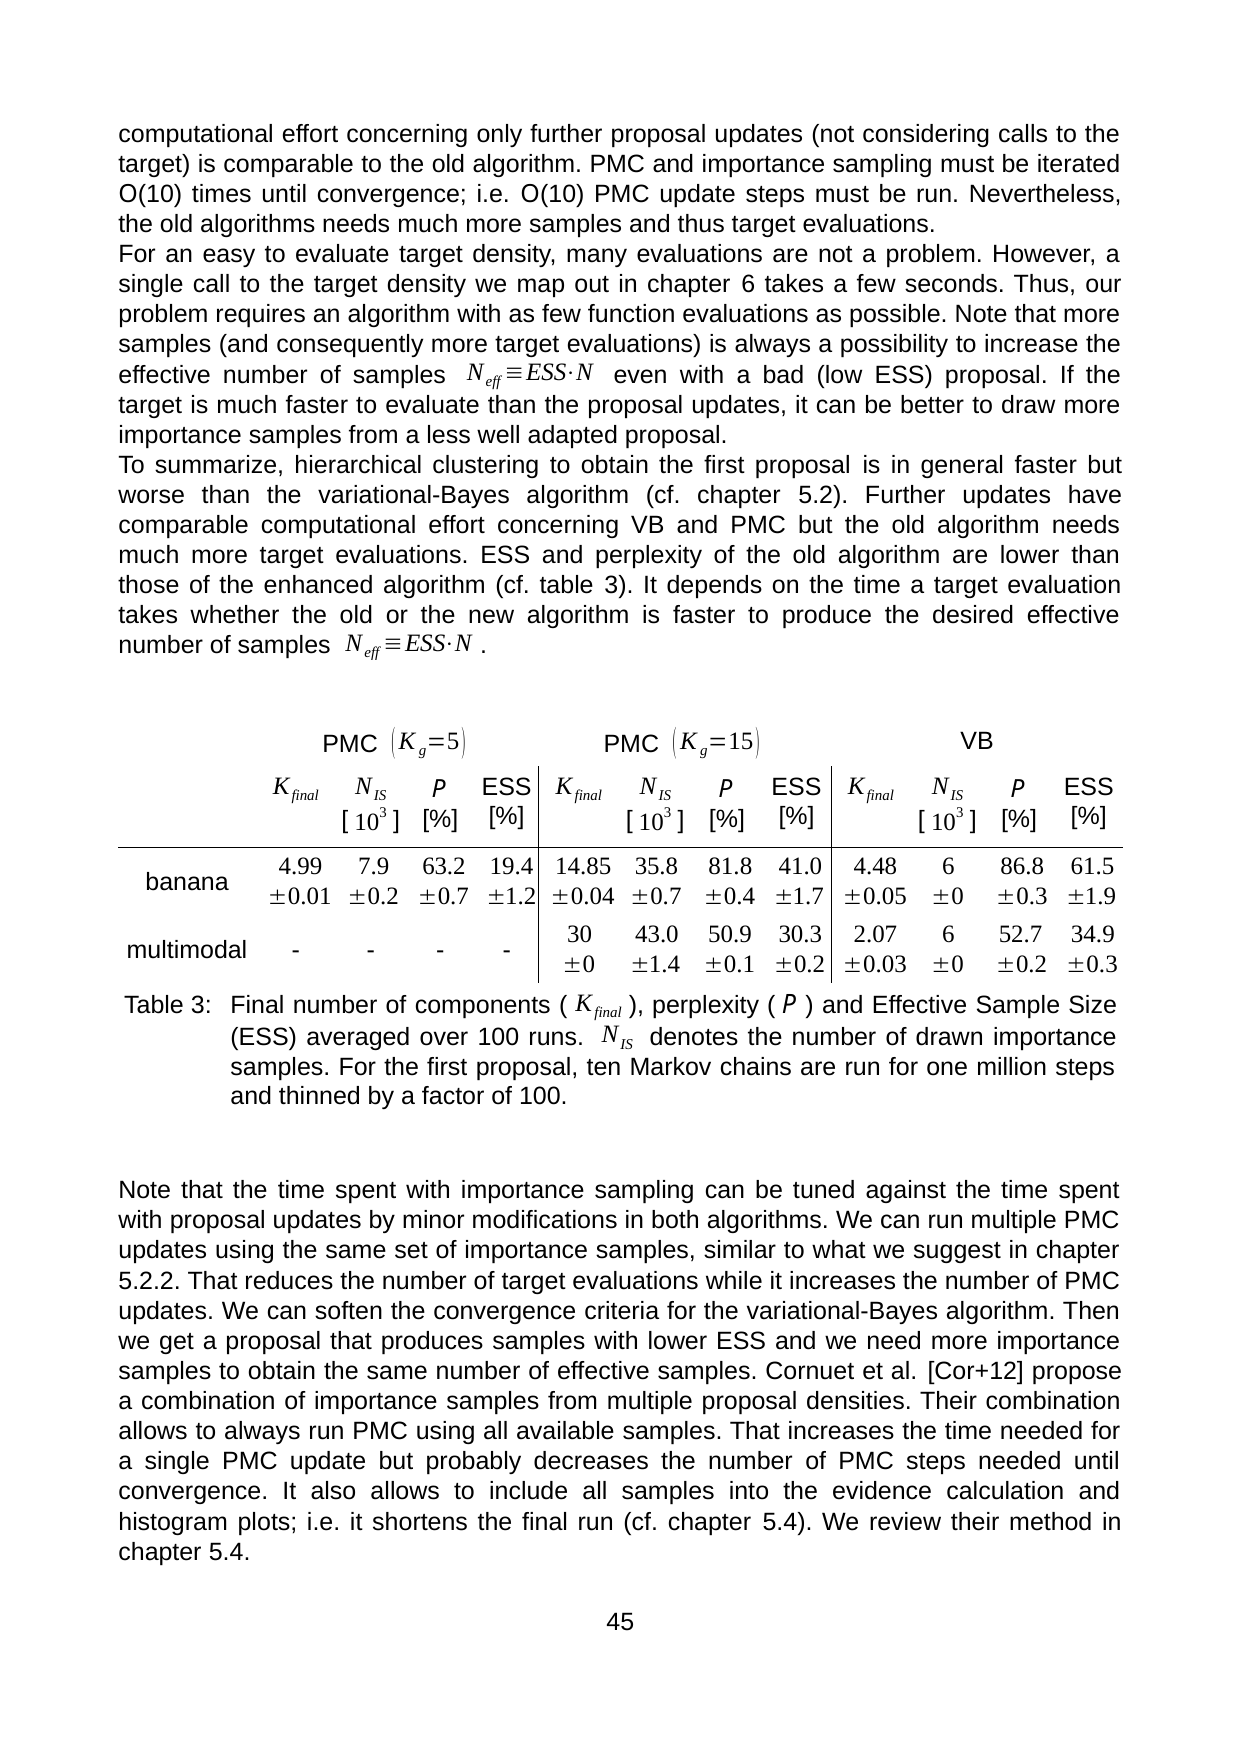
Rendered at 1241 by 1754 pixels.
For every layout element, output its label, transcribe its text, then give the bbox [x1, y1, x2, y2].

text To summarize, hierarchical clustering to obtain the first proposal is in general faster but worse than the variational-Bayes algorithm (cf. chapter 5.2). Further updates have comparable computational effort concerning VB and PMC but the old algorithm needs much more target evaluations. ESS and perplexity of the old algorithm are lower than those of the enhanced algorithm (cf. table 3). It depends on the time a target evaluation takes whether the old or the new algorithm is faster to produce the desired effective number of samples . [118, 449, 1122, 660]
table_cell multimodal [118, 915, 256, 983]
table_cell [832, 848, 910, 915]
table_cell [%] [406, 766, 474, 841]
table_cell [618, 841, 692, 847]
table_cell Table 3: Final number of components (), perplexity () and Effective Sample Size (ESS) averaged over 100 runs. denotes the number of drawn importance samples. For the first proposal, ten Markov chains are run for one million steps and thinned by a factor of 100. [118, 983, 1123, 1175]
table_cell [832, 766, 910, 841]
text Note that the time spent with importance sampling can be tuned against the time spent with proposal updates by minor modifications in both algorithms. We can run multiple PMC updates using the same set of importance samples, similar to what we suggest in chapter 5.2.2. That reduces the number of target evaluations while it increases the number of PMC updates. We can soften the convergence criteria for the variational-Bayes algorithm. Then we get a proposal that produces samples with lower ESS and we need more importance samples to obtain the same number of effective samples. Cornuet et al. [Cor+12] propose a combination of importance samples from multiple proposal densities. Their combination allows to always run PMC using all available samples. That increases the time needed for a single PMC update but probably decreases the number of PMC steps needed until convergence. It also allows to include all samples into the evidence calculation and histogram plots; i.e. it shortens the final run (cf. chapter 5.4). We review their method in chapter 5.4. [118, 1175, 1122, 1566]
table_cell - [256, 915, 335, 983]
table_cell [256, 766, 335, 841]
table_cell [] [910, 766, 984, 841]
table_cell [692, 841, 762, 847]
table_cell [335, 841, 406, 847]
table_cell [984, 841, 1054, 847]
table_cell [] [335, 766, 406, 841]
table_cell - [406, 915, 474, 983]
table_cell - [474, 915, 538, 983]
table_cell [692, 915, 762, 983]
table_cell [474, 841, 538, 847]
table_cell [762, 915, 831, 983]
table_cell [692, 848, 762, 915]
table_cell [984, 915, 1054, 983]
table_cell banana [118, 848, 256, 915]
table_cell [1054, 841, 1123, 847]
table_cell [%] [984, 766, 1054, 841]
table_cell [618, 848, 692, 915]
table_cell [984, 848, 1054, 915]
table_cell [539, 766, 618, 841]
table_cell [539, 841, 618, 847]
table_header VB [831, 720, 1123, 766]
table_cell [910, 841, 984, 847]
table_cell [832, 915, 910, 983]
table_cell ESS [%] [762, 766, 831, 841]
table_cell [256, 848, 335, 915]
table_cell [406, 841, 474, 847]
table_cell [618, 915, 692, 983]
table_cell [1054, 848, 1123, 915]
table_cell [910, 848, 984, 915]
table_cell [474, 848, 538, 915]
table_cell [118, 841, 256, 847]
table_cell [539, 848, 618, 915]
table_cell [832, 841, 910, 847]
table_cell ESS [%] [474, 766, 538, 841]
table_header PMC [539, 720, 831, 766]
table_cell [762, 841, 831, 847]
text computational effort concerning only further proposal updates (not considering calls to the target) is comparable to the old algorithm. PMC and importance sampling must be iterated O(10) times until convergence; i.e. O(10) PMC update steps must be run. Nevertheless, the old algorithms needs much more samples and thus target evaluations. [118, 118, 1122, 238]
table_cell - [335, 915, 406, 983]
table_cell [910, 915, 984, 983]
table_cell ESS [%] [1054, 766, 1123, 841]
table_cell [] [618, 766, 692, 841]
table_cell [1054, 915, 1123, 983]
table_cell [%] [692, 766, 762, 841]
table_cell [256, 841, 335, 847]
table_header [118, 720, 256, 766]
table_cell [335, 848, 406, 915]
text For an easy to evaluate target density, many evaluations are not a problem. However, a single call to the target density we map out in chapter 6 takes a few seconds. Thus, our problem requires an algorithm with as few function evaluations as possible. Note that more samples (and consequently more target evaluations) is always a possibility to increase the effective number of samples even with a bad (low ESS) proposal. If the target is much faster to evaluate than the proposal updates, it can be better to draw more importance samples from a less well adapted proposal. [118, 238, 1122, 449]
table_header PMC [256, 720, 538, 766]
table_cell [118, 766, 256, 841]
table_cell [762, 848, 831, 915]
table_cell [539, 915, 618, 983]
table_cell [406, 848, 474, 915]
